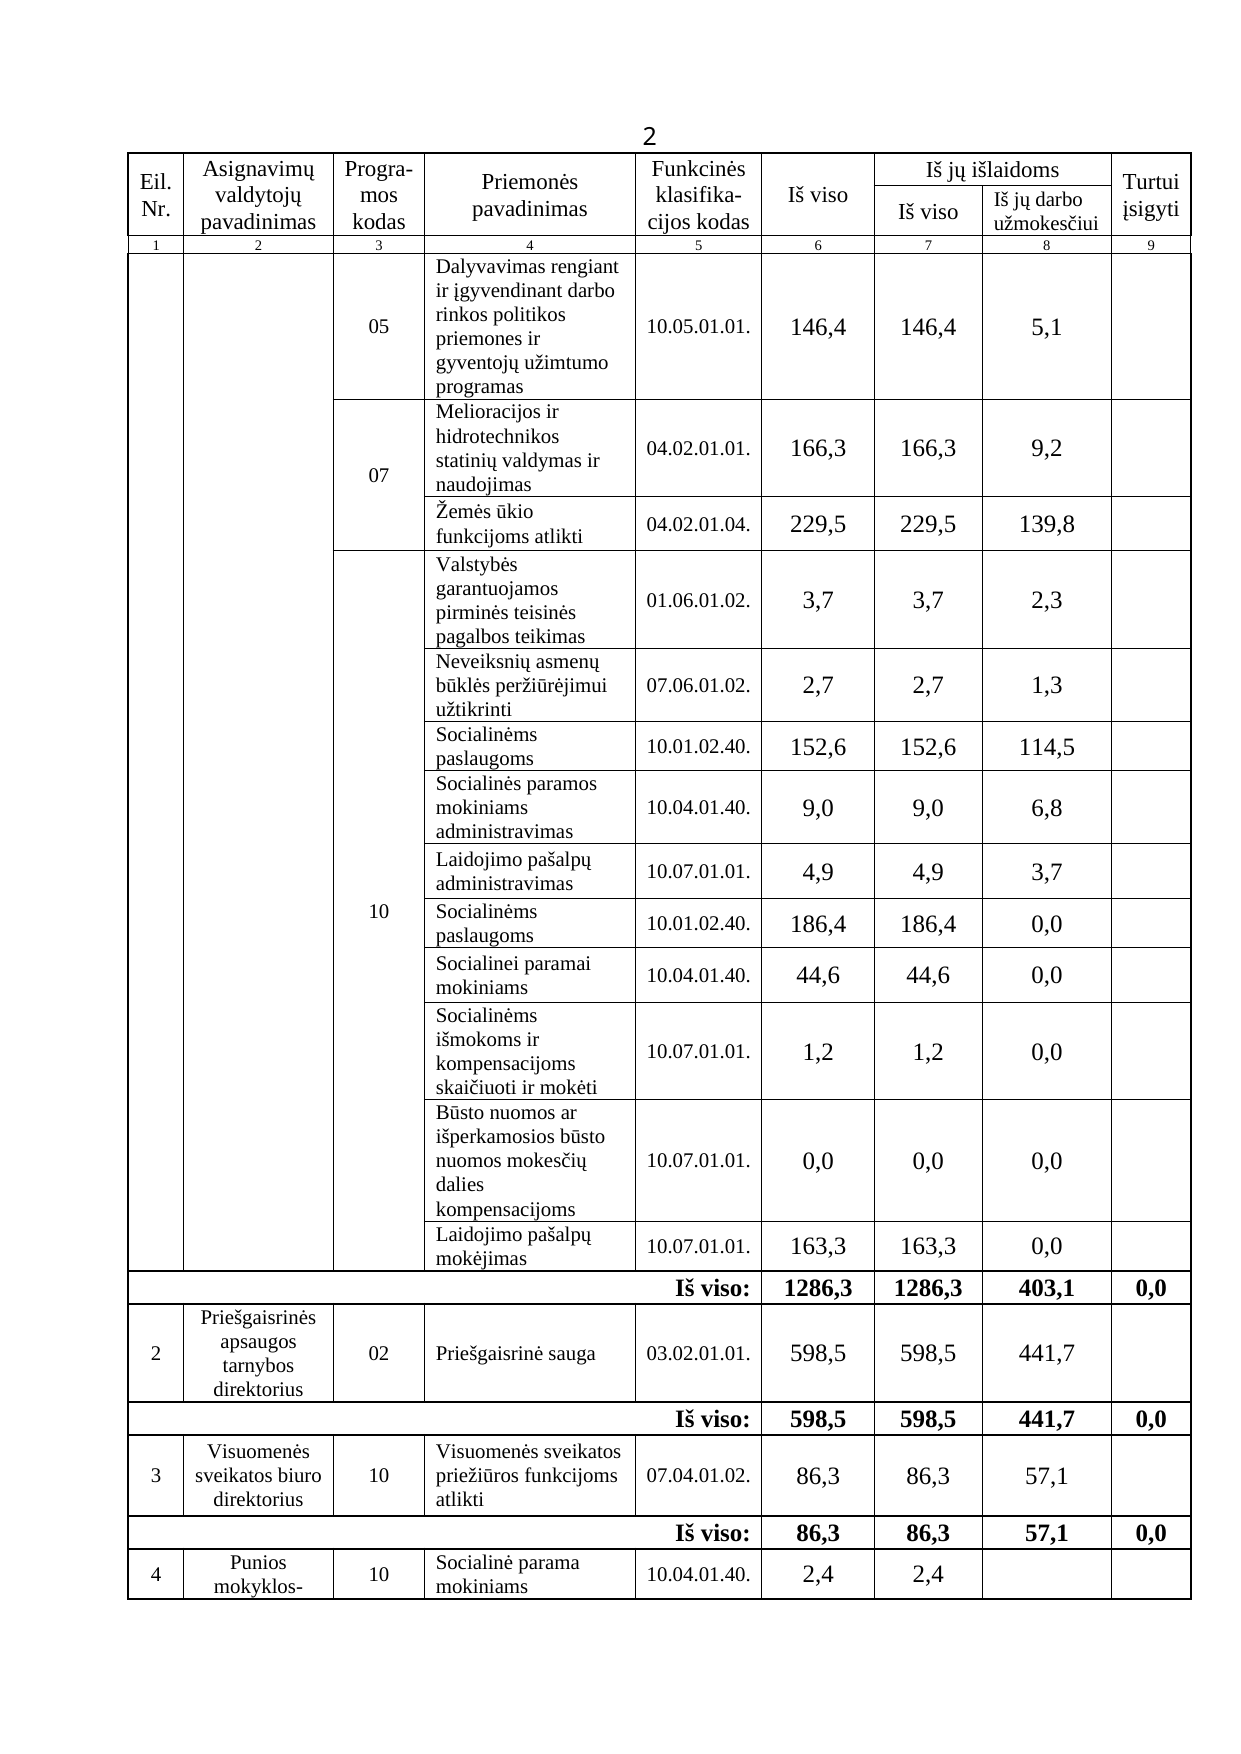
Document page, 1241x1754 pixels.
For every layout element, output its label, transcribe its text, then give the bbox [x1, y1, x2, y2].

table_cell 0,0 [1112, 1272, 1190, 1302]
table_header Iš jų išlaidoms [875, 154, 1111, 185]
table_cell 1,2 [875, 1003, 982, 1099]
table_cell 86,3 [875, 1517, 982, 1548]
table_cell 229,5 [875, 497, 982, 550]
table_cell 01.06.01.02. [636, 551, 761, 648]
table_cell [1112, 722, 1190, 770]
table_cell 9,0 [762, 771, 874, 843]
table_cell 86,3 [762, 1436, 874, 1515]
table_cell 5 [636, 236, 761, 253]
table_cell 163,3 [762, 1222, 874, 1270]
table_cell [1112, 254, 1190, 398]
table_cell 1,2 [762, 1003, 874, 1099]
table_cell 4,9 [875, 844, 982, 898]
table_cell Priešgaisrinė sauga [425, 1305, 635, 1401]
table_cell 441,7 [983, 1403, 1111, 1434]
table_header Priemonės pavadinimas [425, 154, 635, 235]
table_cell 3 [129, 1436, 183, 1515]
table_cell 07.06.01.02. [636, 649, 761, 721]
table_cell 598,5 [762, 1305, 874, 1401]
table_cell 57,1 [983, 1517, 1111, 1548]
table_cell 04.02.01.04. [636, 497, 761, 550]
table_cell 4 [129, 1550, 183, 1598]
table_cell 2,7 [875, 649, 982, 721]
table_cell 3 [334, 236, 424, 253]
table_cell 07 [334, 400, 424, 550]
table_cell 10.01.02.40. [636, 899, 761, 947]
table_header Asignavimų valdytojų pavadinimas [184, 154, 333, 235]
table_cell 403,1 [983, 1272, 1111, 1302]
table_cell 163,3 [875, 1222, 982, 1270]
table_cell 1 [129, 236, 183, 253]
table_cell 10 [334, 1436, 424, 1515]
table_cell Laidojimo pašalpų mokėjimas [425, 1222, 635, 1270]
table_cell Iš viso: [129, 1517, 761, 1548]
table_cell Žemės ūkio funkcijoms atlikti [425, 497, 635, 550]
table_cell [184, 254, 333, 1270]
table_cell 6 [762, 236, 874, 253]
table_cell 10.07.01.01. [636, 1003, 761, 1099]
table_cell [1112, 948, 1190, 1002]
table_cell 03.02.01.01. [636, 1305, 761, 1401]
table_cell 229,5 [762, 497, 874, 550]
table_cell 10.07.01.01. [636, 1222, 761, 1270]
table_cell 9 [1112, 236, 1190, 253]
table_cell [1112, 771, 1190, 843]
table_cell 3,7 [762, 551, 874, 648]
table_cell [129, 254, 183, 1270]
table_cell 0,0 [875, 1100, 982, 1221]
table_cell 3,7 [875, 551, 982, 648]
table_cell 10.07.01.01. [636, 844, 761, 898]
table_cell [983, 1550, 1111, 1598]
table_cell 152,6 [762, 722, 874, 770]
table_cell 8 [983, 236, 1111, 253]
table_cell 10.04.01.40. [636, 1550, 761, 1598]
table_cell 10 [334, 551, 424, 1270]
table_cell Iš viso: [129, 1272, 761, 1302]
table_cell 04.02.01.01. [636, 400, 761, 496]
table_cell 2 [129, 1305, 183, 1401]
table_cell 186,4 [762, 899, 874, 947]
table_cell 2,4 [875, 1550, 982, 1598]
table_cell Būsto nuomos ar išperkamosios būsto nuomos mokesčių dalies kompensacijoms [425, 1100, 635, 1221]
table_cell Iš jų darbo užmokesčiui [983, 186, 1111, 235]
table_cell [1112, 1305, 1190, 1401]
table_cell 166,3 [875, 400, 982, 496]
table_cell 10.05.01.01. [636, 254, 761, 398]
table_cell Iš viso: [129, 1403, 761, 1434]
table_cell 152,6 [875, 722, 982, 770]
table_cell [1112, 1550, 1190, 1598]
table_cell 4 [425, 236, 635, 253]
table_cell 139,8 [983, 497, 1111, 550]
table_cell 44,6 [875, 948, 982, 1002]
table_cell Priešgaisrinės apsaugos tarnybos direktorius [184, 1305, 333, 1401]
table_cell Punios mokyklos- [184, 1550, 333, 1598]
table_cell 2,7 [762, 649, 874, 721]
table_cell 441,7 [983, 1305, 1111, 1401]
table_cell 5,1 [983, 254, 1111, 398]
table_cell 1286,3 [762, 1272, 874, 1302]
table_cell [1112, 844, 1190, 898]
table_cell Valstybės garantuojamos pirminės teisinės pagalbos teikimas [425, 551, 635, 648]
table_cell Laidojimo pašalpų administravimas [425, 844, 635, 898]
table_header Progra-mos kodas [334, 154, 424, 235]
table_cell 0,0 [983, 1003, 1111, 1099]
table_cell Dalyvavimas rengiant ir įgyvendinant darbo rinkos politikos priemones ir gyventojų užimtumo programas [425, 254, 635, 398]
table_cell 0,0 [1112, 1517, 1190, 1548]
table_cell Visuomenės sveikatos biuro direktorius [184, 1436, 333, 1515]
table_cell Socialinės paramos mokiniams administravimas [425, 771, 635, 843]
table_cell Socialinėms paslaugoms [425, 899, 635, 947]
table_cell 598,5 [875, 1403, 982, 1434]
table_cell [1112, 551, 1190, 648]
table_header Iš viso [762, 154, 874, 235]
table_cell 0,0 [983, 948, 1111, 1002]
table_cell 0,0 [1112, 1403, 1190, 1434]
table_cell Neveiksnių asmenų būklės peržiūrėjimui užtikrinti [425, 649, 635, 721]
table_cell Melioracijos ir hidrotechnikos statinių valdymas ir naudojimas [425, 400, 635, 496]
table_cell 86,3 [875, 1436, 982, 1515]
table_cell 0,0 [762, 1100, 874, 1221]
table_cell 10.04.01.40. [636, 771, 761, 843]
table_cell 1,3 [983, 649, 1111, 721]
table_cell Visuomenės sveikatos priežiūros funkcijoms atlikti [425, 1436, 635, 1515]
table_cell 4,9 [762, 844, 874, 898]
table_cell 10.01.02.40. [636, 722, 761, 770]
table_cell 3,7 [983, 844, 1111, 898]
table_cell 1286,3 [875, 1272, 982, 1302]
table_cell 10.04.01.40. [636, 948, 761, 1002]
table_cell Socialinėms išmokoms ir kompensacijoms skaičiuoti ir mokėti [425, 1003, 635, 1099]
table_cell 186,4 [875, 899, 982, 947]
table_header Eil. Nr. [129, 154, 183, 235]
table_cell 598,5 [875, 1305, 982, 1401]
table_cell 9,0 [875, 771, 982, 843]
table_cell 7 [875, 236, 982, 253]
table_cell [1112, 1436, 1190, 1515]
table_cell 2,4 [762, 1550, 874, 1598]
table_cell Socialinei paramai mokiniams [425, 948, 635, 1002]
table_cell 07.04.01.02. [636, 1436, 761, 1515]
table_cell [1112, 400, 1190, 496]
table_cell 2 [184, 236, 333, 253]
table_header Turtui įsigyti [1112, 154, 1190, 235]
table_cell 598,5 [762, 1403, 874, 1434]
table_cell 57,1 [983, 1436, 1111, 1515]
table_cell 44,6 [762, 948, 874, 1002]
table_cell [1112, 1222, 1190, 1270]
table_cell [1112, 1003, 1190, 1099]
table_cell 86,3 [762, 1517, 874, 1548]
table_cell 2,3 [983, 551, 1111, 648]
table_cell 114,5 [983, 722, 1111, 770]
table_header Funkcinės klasifika-cijos kodas [636, 154, 761, 235]
table_cell Socialinė parama mokiniams [425, 1550, 635, 1598]
table_cell [1112, 1100, 1190, 1221]
table_cell 0,0 [983, 1222, 1111, 1270]
table_cell 10.07.01.01. [636, 1100, 761, 1221]
table_cell [1112, 899, 1190, 947]
table_cell 9,2 [983, 400, 1111, 496]
table_cell 0,0 [983, 1100, 1111, 1221]
table_cell 0,0 [983, 899, 1111, 947]
table_cell 166,3 [762, 400, 874, 496]
table_cell 6,8 [983, 771, 1111, 843]
table_cell [1112, 649, 1190, 721]
table_cell 146,4 [762, 254, 874, 398]
table_cell [1112, 497, 1190, 550]
table_cell 05 [334, 254, 424, 398]
table_cell Socialinėms paslaugoms [425, 722, 635, 770]
table_cell Iš viso [875, 186, 982, 235]
table_cell 10 [334, 1550, 424, 1598]
table_cell 02 [334, 1305, 424, 1401]
table_cell 146,4 [875, 254, 982, 398]
